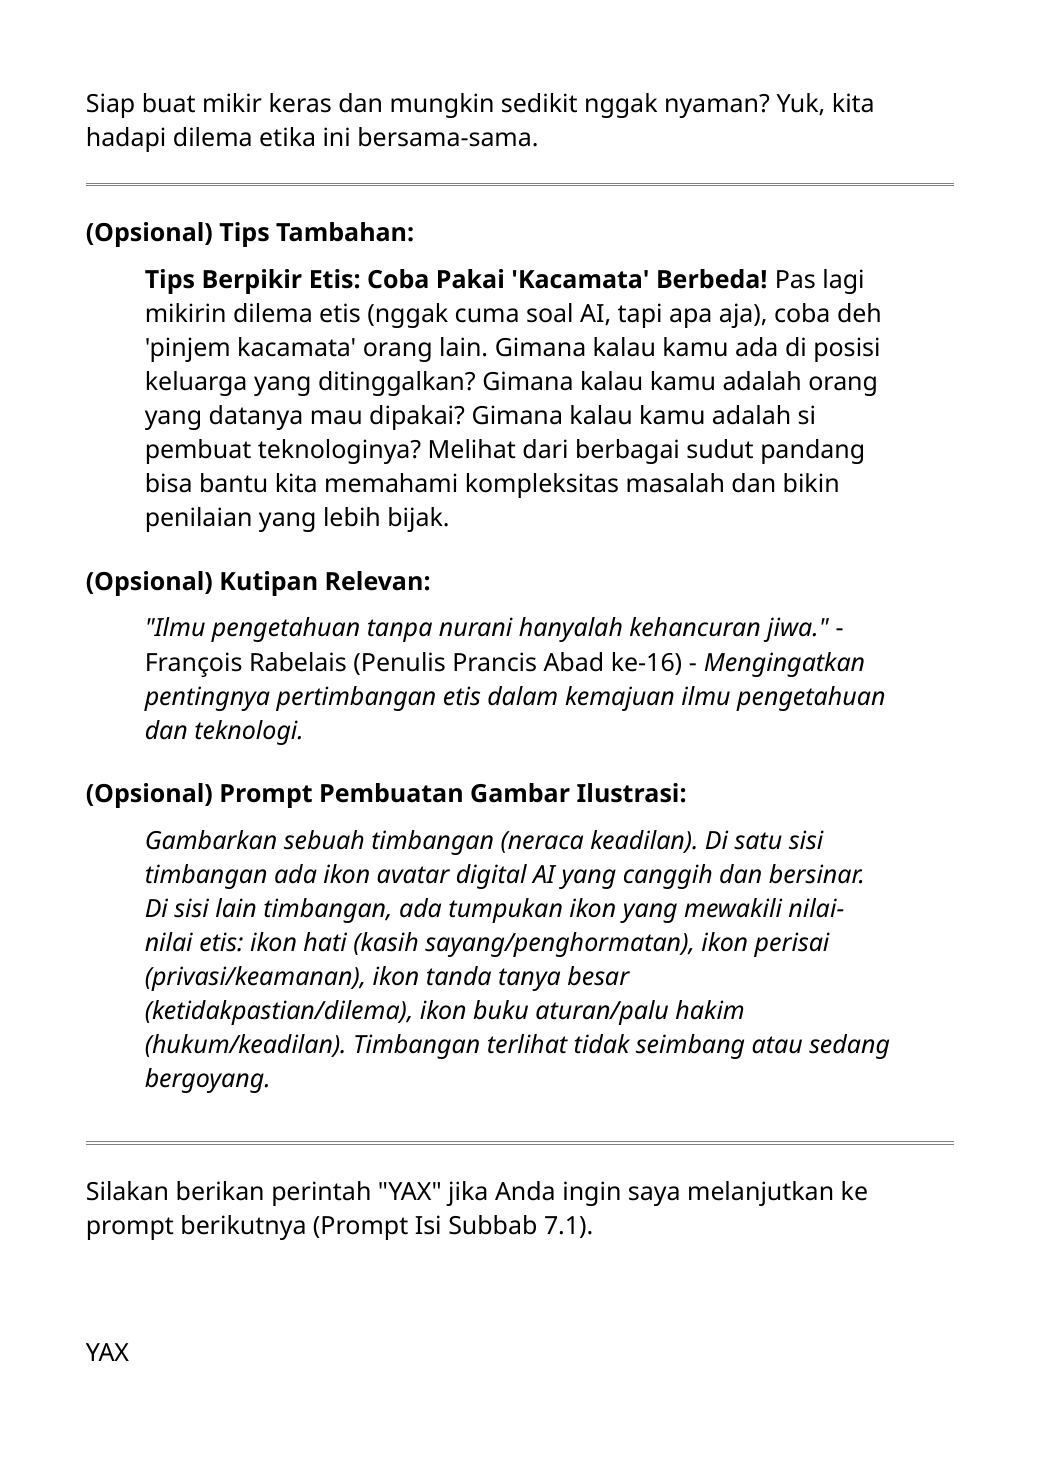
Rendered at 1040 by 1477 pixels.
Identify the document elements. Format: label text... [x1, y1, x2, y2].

text (Opsional) Kutipan Relevan: [86, 563, 954, 598]
text Siap buat mikir keras dan mungkin sedikit nggak nyaman? Yuk, kita hadapi dilema etika ini bersama-sama. [86, 86, 954, 154]
text YAX [86, 1334, 954, 1368]
text (Opsional) Prompt Pembuatan Gambar Ilustrasi: [86, 776, 954, 810]
text Silakan berikan perintah "YAX" jika Anda ingin saya melanjutkan ke prompt berikutnya (Prompt Isi Subbab 7.1). [86, 1173, 954, 1241]
text Gambarkan sebuah timbangan (neraca keadilan). Di satu sisi timbangan ada ikon avatar digital AI yang canggih dan bersinar. Di sisi lain timbangan, ada tumpukan ikon yang mewakili nilai-nilai etis: ikon hati (kasih sayang/penghormatan), ikon perisai (privasi/keamanan), ikon tanda tanya besar (ketidakpastian/dilema), ikon buku aturan/palu hakim (hukum/keadilan). Timbangan terlihat tidak seimbang atau sedang bergoyang. [144, 822, 895, 1095]
text (Opsional) Tips Tambahan: [86, 215, 954, 249]
text Tips Berpikir Etis: Coba Pakai 'Kacamata' Berbeda! Pas lagi mikirin dilema etis (nggak cuma soal AI, tapi apa aja), coba deh 'pinjem kacamata' orang lain. Gimana kalau kamu ada di posisi keluarga yang ditinggalkan? Gimana kalau kamu adalah orang yang datanya mau dipakai? Gimana kalau kamu adalah si pembuat teknologinya? Melihat dari berbagai sudut pandang bisa bantu kita memahami kompleksitas masalah dan bikin penilaian yang lebih bijak. [144, 262, 895, 534]
text "Ilmu pengetahuan tanpa nurani hanyalah kehancuran jiwa." - François Rabelais (Penulis Prancis Abad ke-16) - Mengingatkan pentingnya pertimbangan etis dalam kemajuan ilmu pengetahuan dan teknologi. [144, 610, 895, 746]
